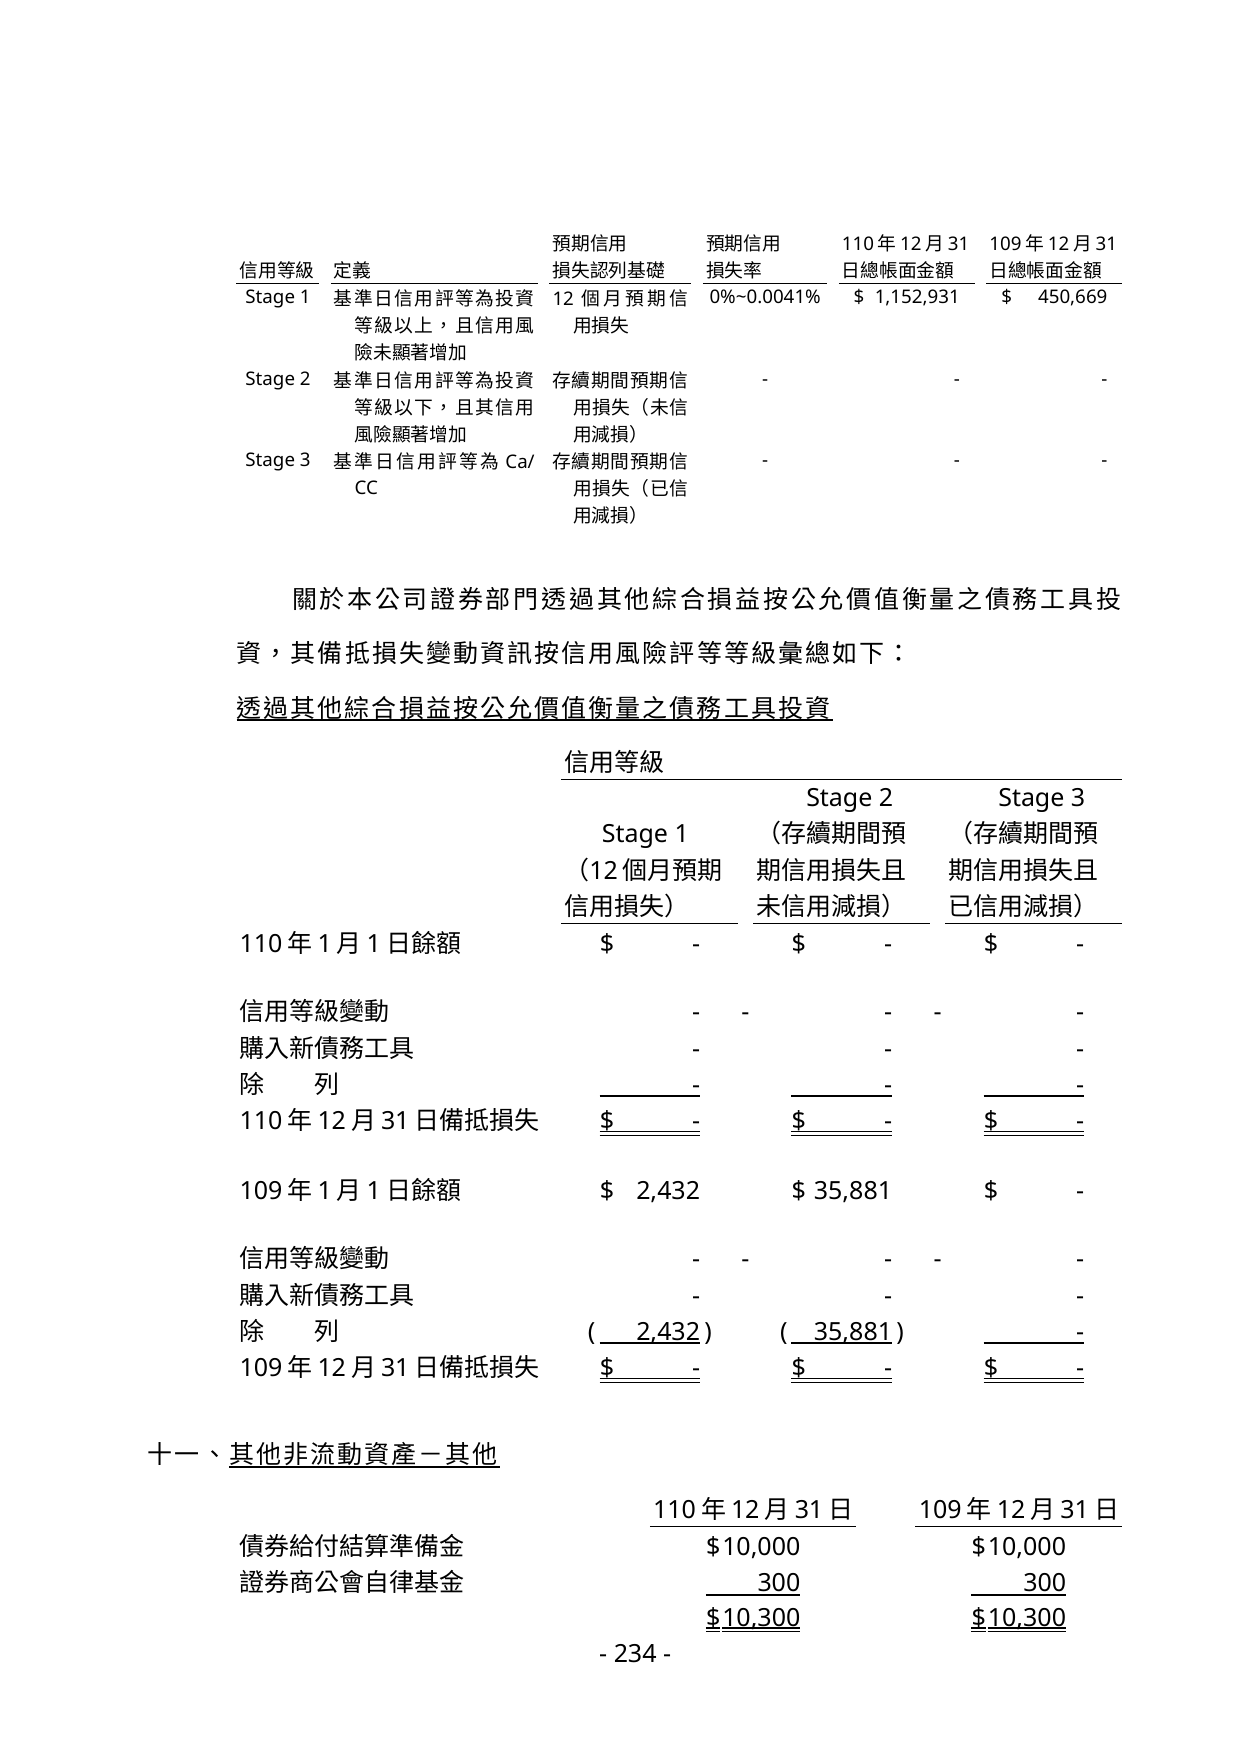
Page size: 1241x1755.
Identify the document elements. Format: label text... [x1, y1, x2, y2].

table_cell - [738, 1207, 753, 1275]
table_cell 購入新債務工具 [236, 1028, 546, 1064]
table_cell Stage 3 （存續期間預期信用損失且已信用減損） [945, 780, 1122, 923]
table_cell - [930, 1207, 945, 1275]
table_cell - [753, 1028, 930, 1064]
table_header 預期信用 損失認列基礎 [549, 228, 691, 283]
table_cell - [561, 960, 738, 1028]
table_cell 信用等級變動 [236, 960, 546, 1028]
table_cell $ - [945, 1348, 1122, 1384]
table_cell [691, 447, 703, 528]
table_cell 109年12月31日備抵損失 [236, 1348, 546, 1384]
table_cell [738, 1137, 753, 1171]
table_cell [546, 1028, 561, 1064]
table_header 定義 [331, 228, 537, 283]
table_cell $ - [561, 924, 738, 960]
table_cell 信用等級變動 [236, 1207, 546, 1275]
table_cell - [703, 365, 827, 447]
table_cell [975, 447, 986, 528]
table_header [691, 228, 703, 283]
table_cell 基準日信用評等為投資等級以下，且其信用風險顯著增加 [331, 365, 537, 447]
table_cell - [839, 447, 974, 528]
table_cell [538, 447, 549, 528]
table_cell 除 列 [236, 1064, 546, 1101]
table_cell - [986, 447, 1122, 528]
table_cell [546, 960, 561, 1028]
table_cell [236, 779, 546, 923]
table_cell 基準日信用評等為Ca/CC [331, 447, 537, 528]
table_cell [827, 283, 839, 365]
table_cell - [945, 1311, 1122, 1348]
table_header [236, 1489, 591, 1526]
table_cell - [945, 1064, 1122, 1101]
table_cell [930, 1275, 945, 1311]
table_cell $ 450,669 [986, 284, 1122, 365]
table_cell - [839, 365, 974, 447]
table_cell - [753, 1275, 930, 1311]
table_cell - [945, 960, 1122, 1028]
table_cell - [986, 365, 1122, 447]
table_header 信用等級 [561, 743, 1122, 779]
table_cell $ 10,000 [650, 1527, 856, 1563]
table_header 109年12月31日總帳面金額 [986, 228, 1122, 283]
table_cell [738, 1348, 753, 1384]
table_cell [546, 1207, 561, 1275]
table_cell $ - [753, 924, 930, 960]
table_header [975, 228, 986, 283]
table_cell [930, 1311, 945, 1348]
table_cell 110年12月31日備抵損失 [236, 1101, 546, 1137]
table_cell $ - [945, 924, 1122, 960]
table_cell [738, 1311, 753, 1348]
table_cell [930, 780, 945, 923]
table_cell $ 2,432 [561, 1171, 738, 1207]
table_cell [538, 283, 549, 365]
table_cell [856, 1526, 915, 1563]
table_cell 證券商公會自律基金 [236, 1563, 591, 1599]
table_cell - [945, 1275, 1122, 1311]
text 關於本公司證券部門透過其他綜合損益按公允價值衡量之債務工具投資，其備抵損失變動資訊按信用風險評等等級彙總如下： [236, 579, 1122, 670]
table_header 信用等級 [236, 228, 319, 283]
table_cell 購入新債務工具 [236, 1275, 546, 1311]
table_cell - [945, 1028, 1122, 1064]
table_cell Stage 3 [236, 447, 319, 528]
table_cell - [930, 960, 945, 1028]
table_cell [236, 1599, 591, 1633]
table_cell $ - [561, 1101, 738, 1137]
table_cell [691, 365, 703, 447]
table_header [546, 743, 561, 779]
table_cell $ 10,300 [915, 1599, 1122, 1633]
table_cell $ 10,000 [915, 1527, 1122, 1563]
table_cell [546, 1311, 561, 1348]
table_cell [546, 779, 561, 923]
table_cell [561, 1137, 738, 1171]
table_cell $ - [753, 1101, 930, 1137]
table_cell $ 10,300 [650, 1599, 856, 1633]
table_cell $ - [753, 1348, 930, 1384]
table_cell - [945, 1207, 1122, 1275]
table_cell [546, 923, 561, 960]
table_cell Stage 2 [236, 365, 319, 447]
table_cell $ 35,881 [753, 1171, 930, 1207]
table_header [827, 228, 839, 283]
table_cell 300 [915, 1563, 1122, 1599]
table_cell 存續期間預期信用損失（未信用減損） [549, 365, 691, 447]
table_cell 300 [650, 1563, 856, 1599]
table_cell [546, 1275, 561, 1311]
table_cell 109年1月1日餘額 [236, 1171, 546, 1207]
table_cell [738, 1028, 753, 1064]
table_cell 基準日信用評等為投資等級以上，且信用風險未顯著增加 [331, 284, 537, 365]
table_cell [827, 365, 839, 447]
table_cell Stage 2 （存續期間預期信用損失且未信用減損） [753, 780, 930, 923]
table_header 預期信用 損失率 [703, 228, 827, 283]
table_cell - [753, 1064, 930, 1101]
table_cell [319, 283, 331, 365]
table_cell [738, 1275, 753, 1311]
table_cell 0%~0.0041% [703, 284, 827, 365]
table_cell [738, 1171, 753, 1207]
table_header [319, 228, 331, 283]
table_cell 110年1月1日餘額 [236, 923, 546, 960]
table_cell [930, 1348, 945, 1384]
table_cell $ - [945, 1101, 1122, 1137]
text 透過其他綜合損益按公允價值衡量之債務工具投資 [236, 688, 1122, 724]
table_cell [975, 283, 986, 365]
table_cell [930, 1064, 945, 1101]
table_cell [546, 1137, 561, 1171]
table_cell [738, 1064, 753, 1101]
table_cell [738, 1101, 753, 1137]
table_cell [930, 1171, 945, 1207]
table_cell - [561, 1207, 738, 1275]
table_header [856, 1489, 915, 1526]
table_cell [738, 923, 753, 960]
table_cell - [561, 1275, 738, 1311]
table_cell - [738, 960, 753, 1028]
table_cell 12個月預期信用損失 [549, 284, 691, 365]
table_cell Stage 1 （12個月預期信用損失） [561, 780, 738, 923]
table_cell [930, 1137, 945, 1171]
table_cell [856, 1599, 915, 1633]
table_cell [930, 923, 945, 960]
table_cell - [561, 1064, 738, 1101]
table_cell [319, 447, 331, 528]
table_cell [236, 1137, 546, 1171]
table_cell [591, 1599, 650, 1633]
table_header [538, 228, 549, 283]
table_cell ( 2,432 ) [561, 1311, 738, 1348]
table_cell [591, 1563, 650, 1599]
table_cell - [561, 1028, 738, 1064]
table_header 110年12月31日總帳面金額 [839, 228, 974, 283]
table_cell [856, 1563, 915, 1599]
table_cell [546, 1348, 561, 1384]
table_cell [827, 447, 839, 528]
table_cell 存續期間預期信用損失（已信用減損） [549, 447, 691, 528]
table_cell ( 35,881 ) [753, 1311, 930, 1348]
table_cell Stage 1 [236, 284, 319, 365]
table_cell [753, 1137, 930, 1171]
table_cell [538, 365, 549, 447]
table_header [591, 1489, 650, 1526]
table_header 109年12月31日 [915, 1489, 1122, 1526]
table_cell [691, 283, 703, 365]
table_cell - [753, 1207, 930, 1275]
table_cell 債券給付結算準備金 [236, 1526, 591, 1563]
table_cell - [753, 960, 930, 1028]
text 十一、其他非流動資產－其他 [148, 1435, 1122, 1471]
table_cell 除 列 [236, 1311, 546, 1348]
table_cell [591, 1526, 650, 1563]
table_cell $ 1,152,931 [839, 284, 974, 365]
table_cell $ - [945, 1171, 1122, 1207]
table_cell [945, 1137, 1122, 1171]
table_header [236, 743, 546, 779]
table_cell [319, 365, 331, 447]
table_cell [546, 1101, 561, 1137]
table_cell [930, 1101, 945, 1137]
table_cell [738, 780, 753, 923]
table_header 110年12月31日 [650, 1489, 856, 1526]
table_cell [930, 1028, 945, 1064]
table_cell - [703, 447, 827, 528]
table_cell $ - [561, 1348, 738, 1384]
table_cell [546, 1171, 561, 1207]
table_cell [546, 1064, 561, 1101]
table_cell [975, 365, 986, 447]
